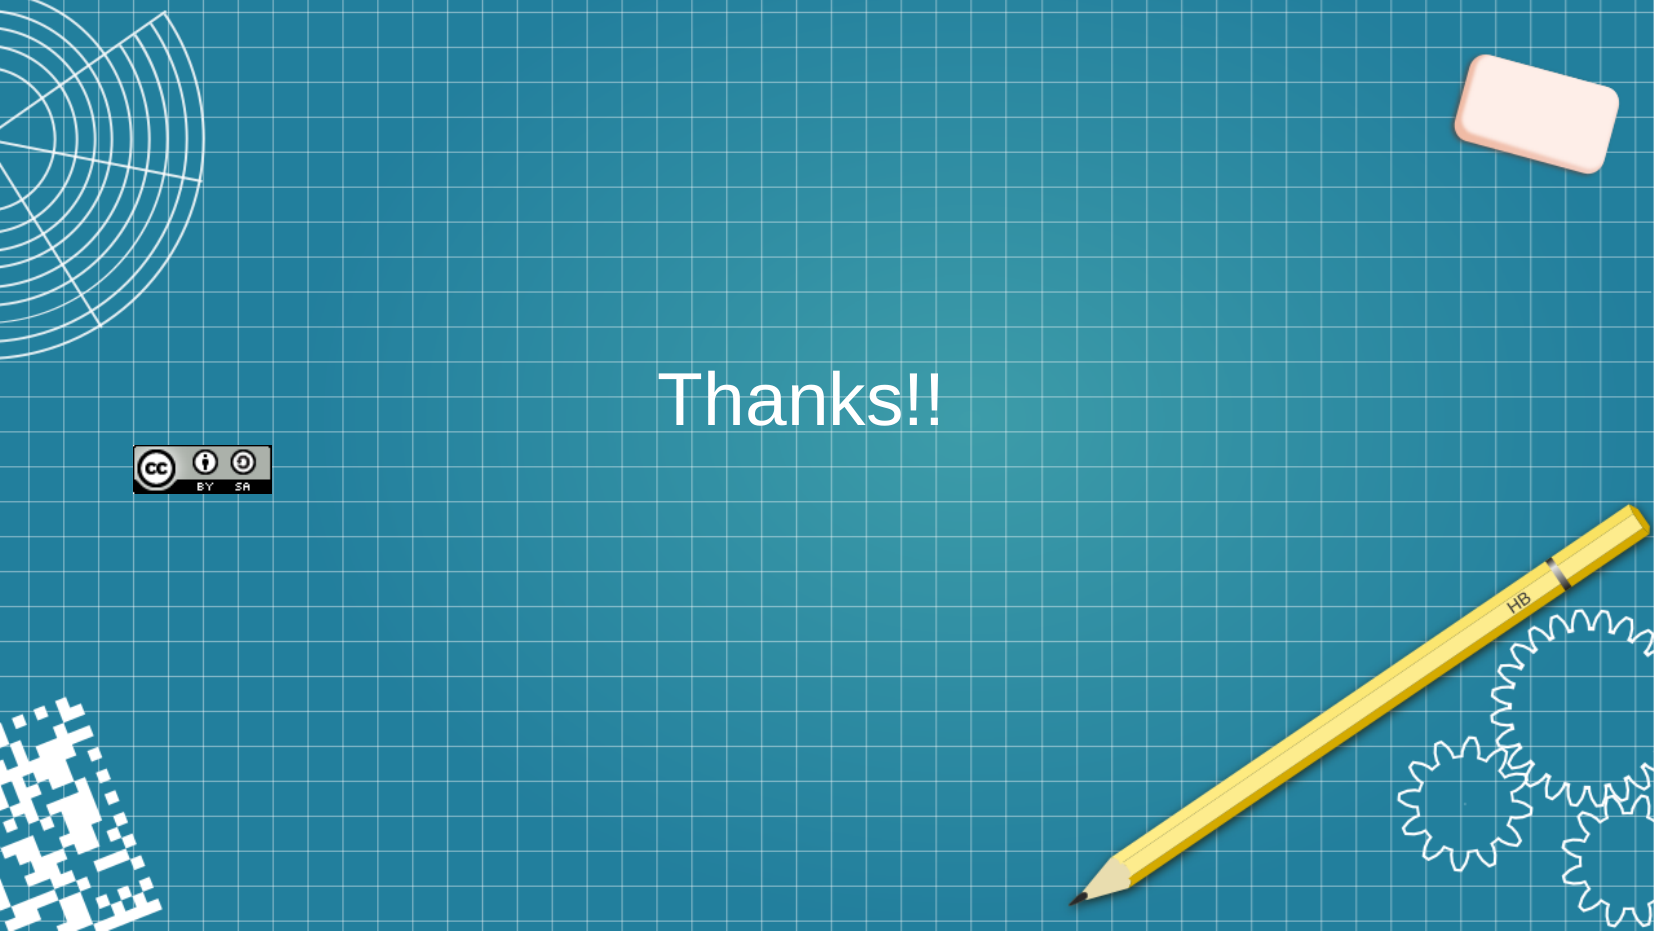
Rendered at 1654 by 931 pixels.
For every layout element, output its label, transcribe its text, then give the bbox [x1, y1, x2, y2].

title [389, 389, 1571, 545]
title Thanks!! [57, 292, 1546, 506]
picture [0, 0, 1654, 931]
